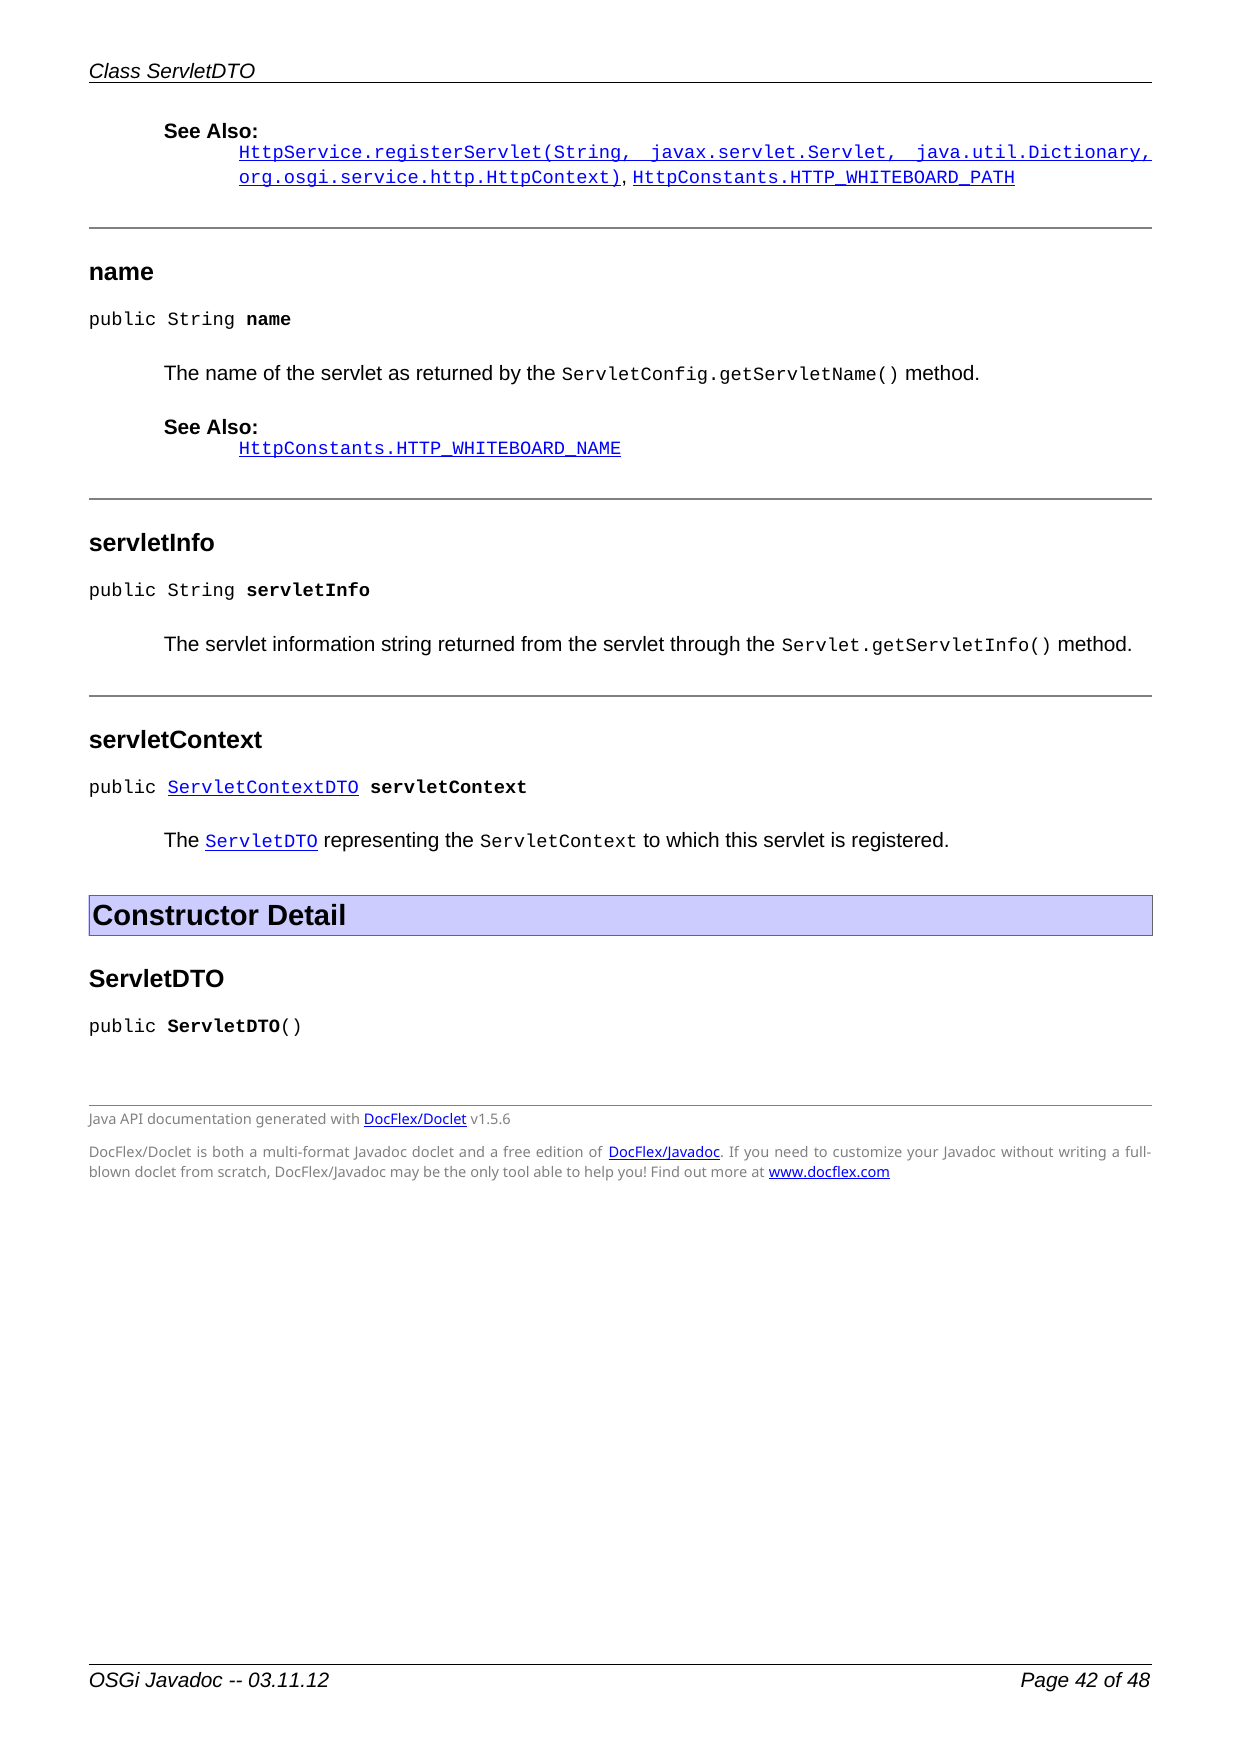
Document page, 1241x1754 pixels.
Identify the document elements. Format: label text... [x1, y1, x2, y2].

subtitle name [88, 257, 1152, 286]
text See Also: [163, 415, 1152, 439]
text public ServletDTO() [88, 1017, 1152, 1038]
text See Also: [163, 118, 1152, 142]
text DocFlex/Doclet is both a multi-format Javadoc doclet and a free edition of DocFlex/Javadoc. If you need to customize your Javadoc without writing a full-blown doclet from scratch, DocFlex/Javadoc may be the only tool able to help you! Find out more at www.docflex.com [88, 1142, 1152, 1181]
subtitle Constructor Detail [90, 896, 1152, 935]
subtitle ServletDTO [88, 964, 1152, 993]
text public String servletInfo [88, 581, 1152, 602]
text HttpService.registerServlet(String, javax.servlet.Servlet, java.util.Dictionary, [238, 142, 1152, 160]
text The name of the servlet as returned by the ServletConfig.getServletName() method. [163, 360, 1152, 386]
subtitle servletContext [88, 725, 1152, 754]
subtitle servletInfo [88, 528, 1152, 557]
text public String name [88, 310, 1152, 331]
text Java API documentation generated with DocFlex/Doclet v1.5.6 [88, 1106, 1152, 1129]
text public ServletContextDTO servletContext [88, 778, 1152, 799]
text The servlet information string returned from the servlet through the Servlet.getServletInfo() method. [163, 632, 1152, 657]
text org.osgi.service.http.HttpContext), HttpConstants.HTTP_WHITEBOARD_PATH [238, 161, 1152, 189]
text HttpConstants.HTTP_WHITEBOARD_NAME [238, 439, 1152, 460]
text The ServletDTO representing the ServletContext to which this servlet is registered. [163, 828, 1152, 853]
